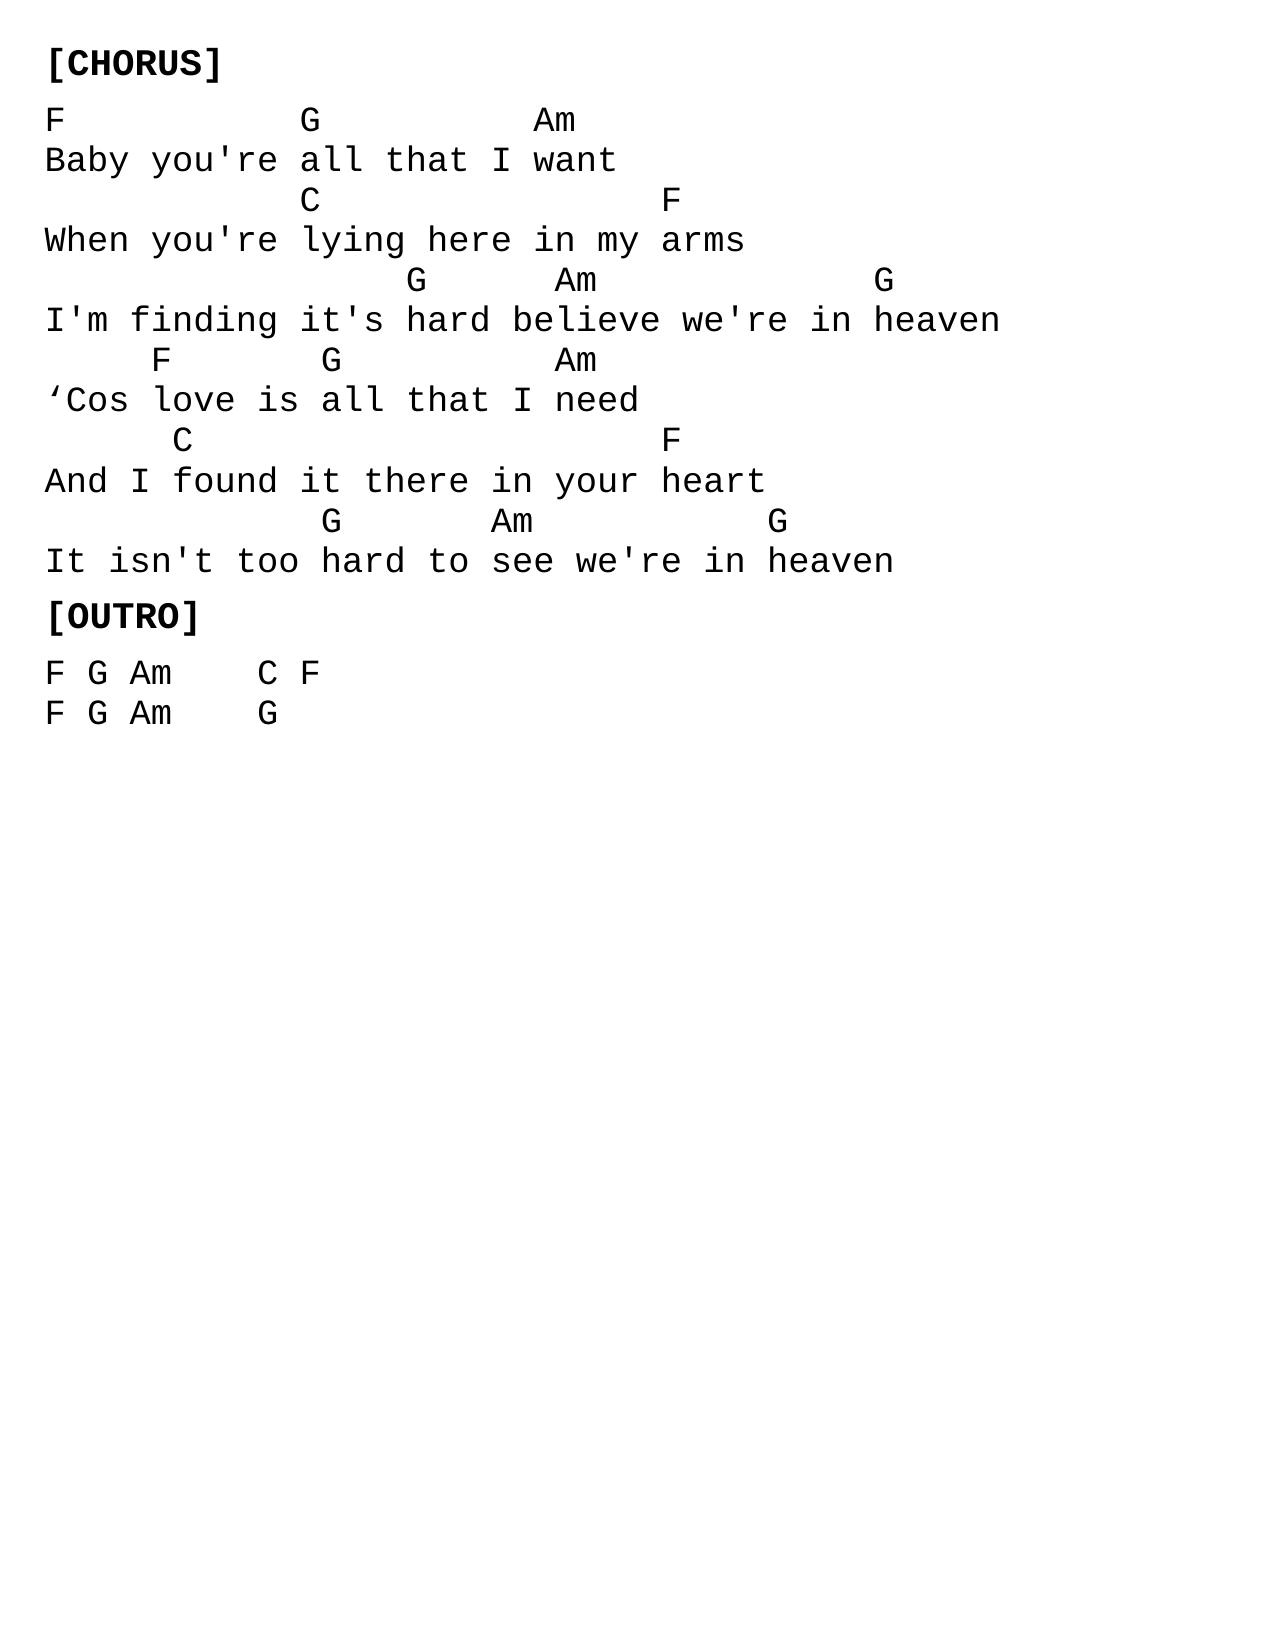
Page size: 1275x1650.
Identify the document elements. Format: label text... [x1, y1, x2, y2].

text I'm finding it's hard believe we're in heaven [44, 302, 1231, 342]
text F G Am [44, 102, 1231, 142]
text ‘Cos love is all that I need [44, 382, 1231, 422]
text It isn't too hard to see we're in heaven [44, 543, 1231, 583]
text And I found it there in your heart [44, 462, 1231, 503]
text Baby you're all that I want [44, 142, 1231, 182]
text C F [44, 182, 1231, 222]
text G Am G [44, 262, 1231, 302]
text F G Am G [44, 695, 1231, 735]
text G Am G [44, 503, 1231, 543]
subtitle [CHORUS] [44, 44, 1231, 87]
text C F [44, 422, 1231, 462]
text When you're lying here in my arms [44, 222, 1231, 262]
text F G Am [44, 342, 1231, 382]
subtitle [OUTRO] [44, 598, 1231, 640]
text F G Am C F [44, 655, 1231, 695]
